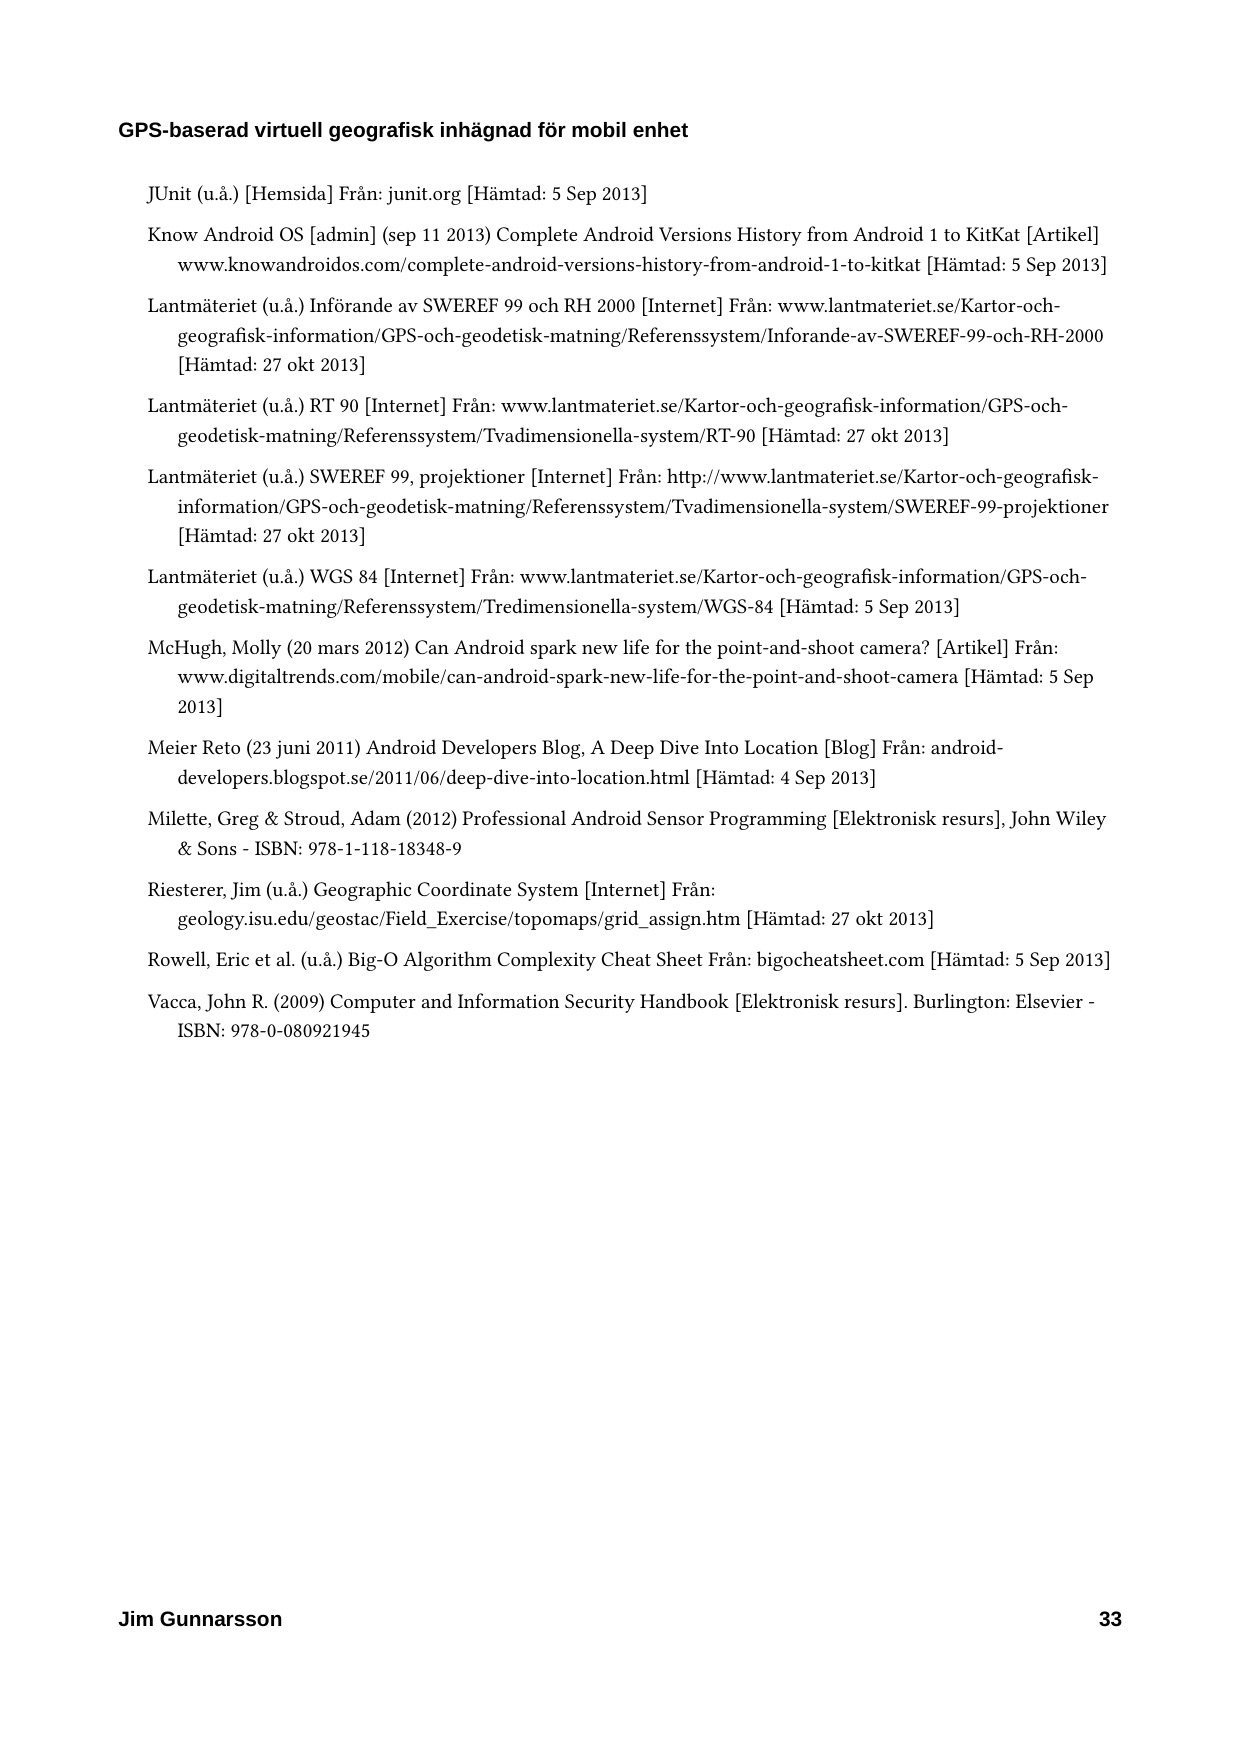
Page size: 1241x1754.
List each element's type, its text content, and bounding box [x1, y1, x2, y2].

list Meier Reto (23 juni 2011) Android Developers Blog, A Deep Dive Into Location [Blog] Från: android-developers.blogspot.se/2011/06/deep-dive-into-location.html [Hämtad: 4 Sep 2013] [148, 731, 1122, 790]
list Know Android OS [admin] (sep 11 2013) Complete Android Versions History from Android 1 to KitKat [Artikel] www.knowandroidos.com/complete-android-versions-history-from-android-1-to-kitkat [Hämtad: 5 Sep 2013] [148, 218, 1122, 277]
list JUnit (u.å.) [Hemsida] Från: junit.org [Hämtad: 5 Sep 2013] [148, 177, 1122, 207]
list Lantmäteriet (u.å.) WGS 84 [Internet] Från: www.lantmateriet.se/Kartor-och-geografisk-information/GPS-och-geodetisk-matning/Referenssystem/Tredimensionella-system/WGS-84 [Hämtad: 5 Sep 2013] [148, 560, 1122, 619]
list Rowell, Eric et al. (u.å.) Big-O Algorithm Complexity Cheat Sheet Från: bigocheatsheet.com [Hämtad: 5 Sep 2013] [148, 943, 1122, 973]
list Riesterer, Jim (u.å.) Geographic Coordinate System [Internet] Från: geology.isu.edu/geostac/Field_Exercise/topomaps/grid_assign.htm [Hämtad: 27 okt 2013] [148, 873, 1122, 932]
list Milette, Greg & Stroud, Adam (2012) Professional Android Sensor Programming [Elektronisk resurs], John Wiley & Sons - ISBN: 978-1-118-18348-9 [148, 802, 1122, 861]
list Lantmäteriet (u.å.) Införande av SWEREF 99 och RH 2000 [Internet] Från: www.lantmateriet.se/Kartor-och-geografisk-information/GPS-och-geodetisk-matning/Referenssystem/Inforande-av-SWEREF-99-och-RH-2000 [Hämtad: 27 okt 2013] [148, 289, 1122, 377]
list Vacca, John R. (2009) Computer and Information Security Handbook [Elektronisk resurs]. Burlington: Elsevier - ISBN: 978-0-080921945 [148, 984, 1122, 1043]
list Lantmäteriet (u.å.) SWEREF 99, projektioner [Internet] Från: http://www.lantmateriet.se/Kartor-och-geografisk-information/GPS-och-geodetisk-matning/Referenssystem/Tvadimensionella-system/SWEREF-99-projektioner [Hämtad: 27 okt 2013] [148, 460, 1122, 548]
list Lantmäteriet (u.å.) RT 90 [Internet] Från: www.lantmateriet.se/Kartor-och-geografisk-information/GPS-och-geodetisk-matning/Referenssystem/Tvadimensionella-system/RT-90 [Hämtad: 27 okt 2013] [148, 389, 1122, 448]
list McHugh, Molly (20 mars 2012) Can Android spark new life for the point-and-shoot camera? [Artikel] Från: www.digitaltrends.com/mobile/can-android-spark-new-life-for-the-point-and-shoot-camera [Hämtad: 5 Sep 2013] [148, 631, 1122, 719]
